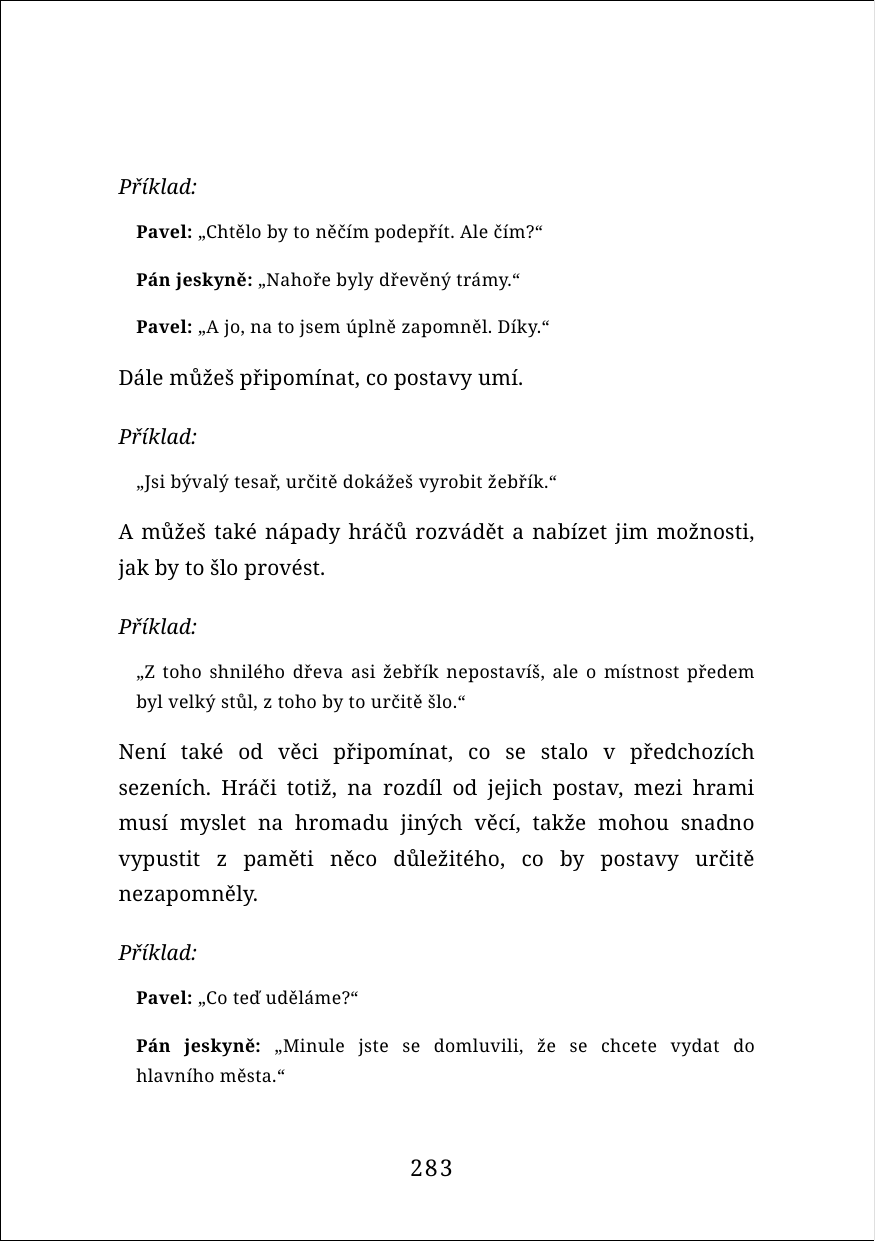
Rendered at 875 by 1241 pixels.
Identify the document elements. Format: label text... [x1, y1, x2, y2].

text Pavel: „A jo, na to jsem úplně zapomněl. Díky.“ [136, 315, 756, 339]
text „Jsi bývalý tesař, určitě dokážeš vyrobit žebřík.“ [136, 469, 756, 493]
text Příklad: [118, 172, 756, 200]
text Pavel: „Co teď uděláme?“ [136, 986, 756, 1010]
text Dále můžeš připomínat, co postavy umí. [118, 363, 756, 391]
text „Z toho shnilého dřeva asi žebřík nepostavíš, ale o místnost předem byl velký stůl, z toho by to určitě šlo.“ [136, 659, 756, 713]
text Pavel: „Chtělo by to něčím podepřít. Ale čím?“ [136, 219, 756, 243]
text Není také od věci připomínat, co se stalo v předchozích sezeních. Hráči totiž, na rozdíl od jejich postav, mezi hrami musí myslet na hromadu jiných věcí, takže mohou snadno vypustit z paměti něco důležitého, co by postavy určitě nezapomněly. [118, 737, 756, 908]
text Pán jeskyně: „Nahoře byly dřevěný trámy.“ [136, 267, 756, 291]
text A můžeš také nápady hráčů rozvádět a nabízet jim možnosti, jak by to šlo provést. [118, 517, 756, 581]
text Pán jeskyně: „Minule jste se domluvili, že se chcete vydat do hlavního města.“ [136, 1034, 756, 1088]
text Příklad: [118, 938, 756, 967]
text Příklad: [118, 422, 756, 450]
text Příklad: [118, 612, 756, 640]
